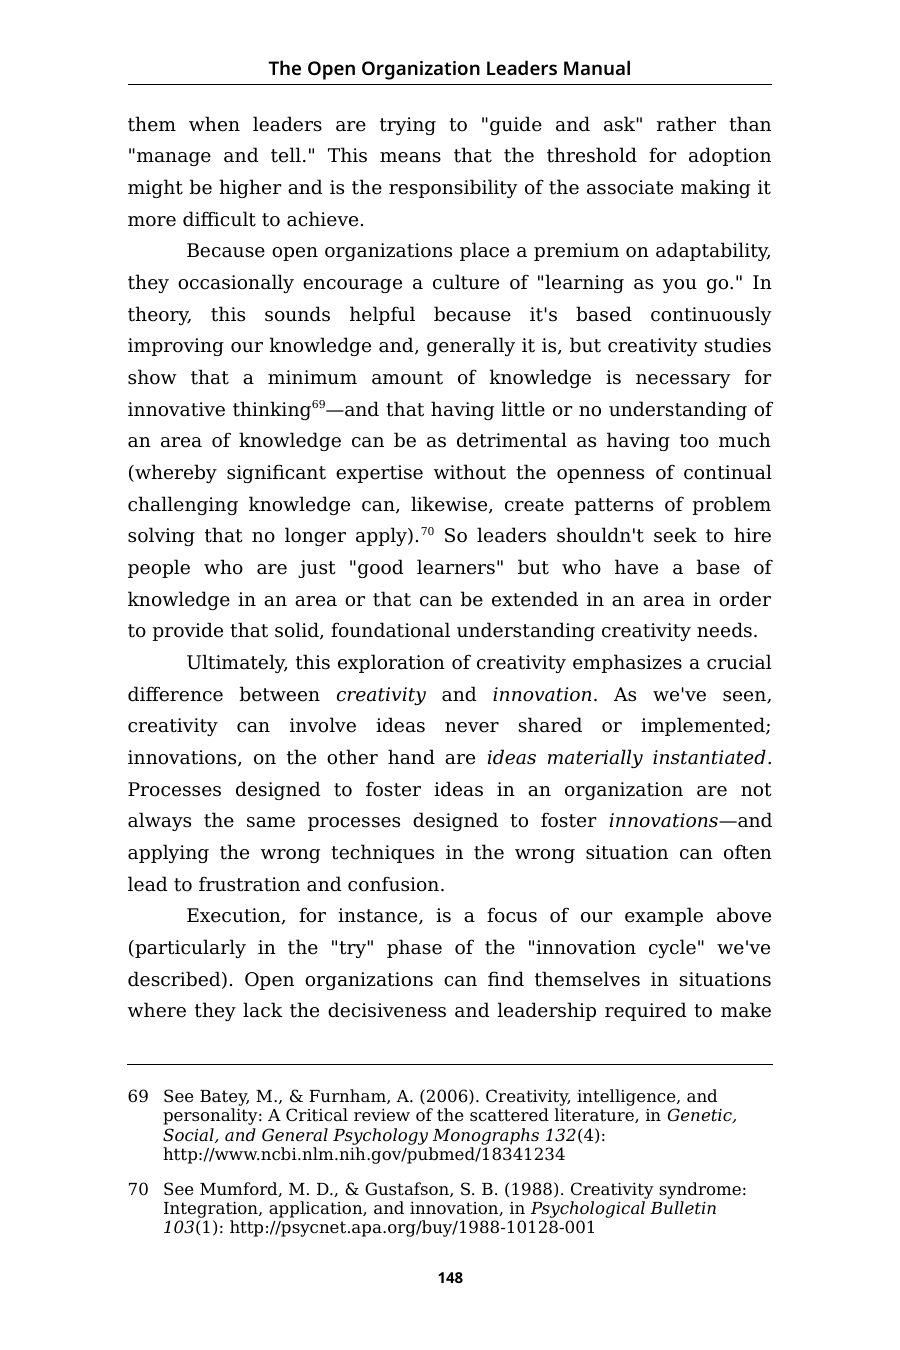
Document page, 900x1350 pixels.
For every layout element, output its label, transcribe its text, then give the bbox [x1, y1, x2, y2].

text them when leaders are trying to "guide and ask" rather than "manage and tell." This means that the threshold for adoption might be higher and is the responsibility of the associate making it more difficult to achieve. [127, 114, 772, 231]
text Ultimately, this exploration of creativity emphasizes a crucial difference between creativity and innovation. As we've seen, creativity can involve ideas never shared or implemented; innovations, on the other hand are ideas materially instantiated. Processes designed to foster ideas in an organization are not always the same processes designed to foster innovations—and applying the wrong techniques in the wrong situation can often lead to frustration and confusion. [127, 652, 772, 896]
text See Mumford, M. D., & Gustafson, S. B. (1988). Creativity syndrome: Integration, application, and innovation, in Psychological Bulletin 103(1): http://psycnet.apa.org/buy/1988-10128-001 [127, 1179, 772, 1237]
text Execution, for instance, is a focus of our example above (particularly in the "try" phase of the "innovation cycle" we've described). Open organizations can find themselves in situations where they lack the decisiveness and leadership required to make [127, 906, 772, 1022]
text See Batey, M., & Furnham, A. (2006). Creativity, intelligence, and personality: A Critical review of the scattered literature, in Genetic, Social, and General Psychology Monographs 132(4): http://www.ncbi.nlm.nih.gov/pubmed/18341234 [127, 1087, 772, 1164]
text Because open organizations place a premium on adaptability, they occasionally encourage a culture of "learning as you go." In theory, this sounds helpful because it's based continuously improving our knowledge and, generally it is, but creativity studies show that a minimum amount of knowledge is necessary for innovative thinking—and that having little or no understanding of an area of knowledge can be as detrimental as having too much (whereby significant expertise without the openness of continual challenging knowledge can, likewise, create patterns of problem solving that no longer apply). So leaders shouldn't seek to hire people who are just "good learners" but who have a base of knowledge in an area or that can be extended in an area in order to provide that solid, foundational understanding creativity needs. [127, 241, 772, 642]
